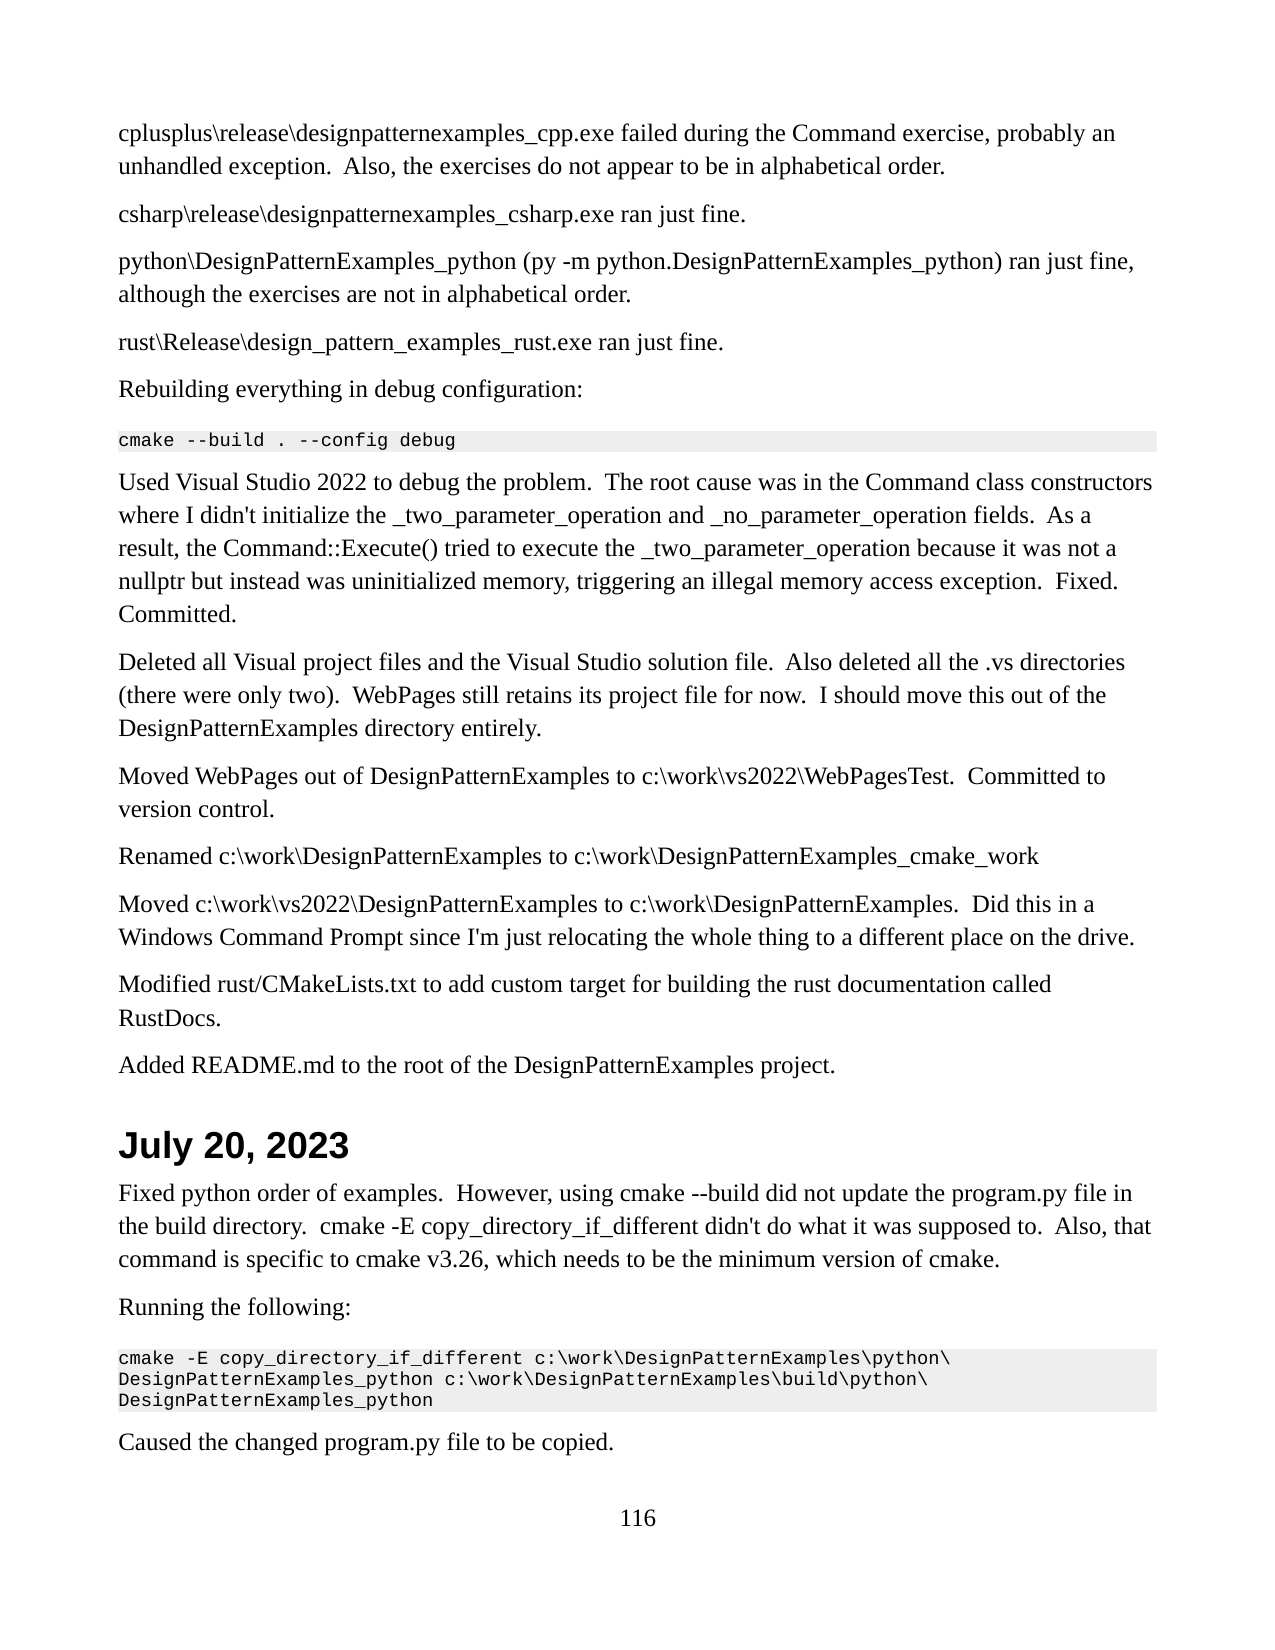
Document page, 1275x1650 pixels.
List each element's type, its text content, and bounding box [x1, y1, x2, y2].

text Caused the changed program.py file to be copied. [118, 1427, 1157, 1456]
text cmake --build . --config debug [118, 431, 1157, 452]
text Moved c:\work\vs2022\DesignPatternExamples to c:\work\DesignPatternExamples. Did this in a Windows Command Prompt since I'm just relocating the whole thing to a different place on the drive. [118, 889, 1157, 951]
text Modified rust/CMakeLists.txt to add custom target for building the rust documentation called RustDocs. [118, 969, 1157, 1031]
text csharp\release\designpatternexamples_csharp.exe ran just fine. [118, 199, 1157, 227]
text python\DesignPatternExamples_python (py -m python.DesignPatternExamples_python) ran just fine, although the exercises are not in alphabetical order. [118, 246, 1157, 308]
text Running the following: [118, 1292, 1157, 1321]
text cplusplus\release\designpatternexamples_cpp.exe failed during the Command exercise, probably an unhandled exception. Also, the exercises do not appear to be in alphabetical order. [118, 118, 1157, 180]
text Renamed c:\work\DesignPatternExamples to c:\work\DesignPatternExamples_cmake_work [118, 841, 1157, 870]
text Rebuilding everything in debug configuration: [118, 374, 1157, 403]
text Added README.md to the root of the DesignPatternExamples project. [118, 1050, 1157, 1079]
text Moved WebPages out of DesignPatternExamples to c:\work\vs2022\WebPagesTest. Committed to version control. [118, 761, 1157, 822]
text Used Visual Studio 2022 to debug the problem. The root cause was in the Command class constructors where I didn't initialize the _two_parameter_operation and _no_parameter_operation fields. As a result, the Command::Execute() tried to execute the _two_parameter_operation because it was not a nullptr but instead was uninitialized memory, triggering an illegal memory access exception. Fixed. Committed. [118, 467, 1157, 628]
text Fixed python order of examples. However, using cmake --build did not update the program.py file in the build directory. cmake -E copy_directory_if_different didn't do what it was supposed to. Also, that command is specific to cmake v3.26, which needs to be the minimum version of cmake. [118, 1178, 1157, 1273]
text Deleted all Visual project files and the Visual Studio solution file. Also deleted all the .vs directories (there were only two). WebPages still retains its project file for now. I should move this out of the DesignPatternExamples directory entirely. [118, 647, 1157, 742]
subtitle July 20, 2023 [118, 1123, 1157, 1166]
text rust\Release\design_pattern_examples_rust.exe ran just fine. [118, 327, 1157, 356]
text cmake -E copy_directory_if_different c:\work\DesignPatternExamples\python\DesignPatternExamples_python c:\work\DesignPatternExamples\build\python\DesignPatternExamples_python [118, 1349, 1157, 1412]
